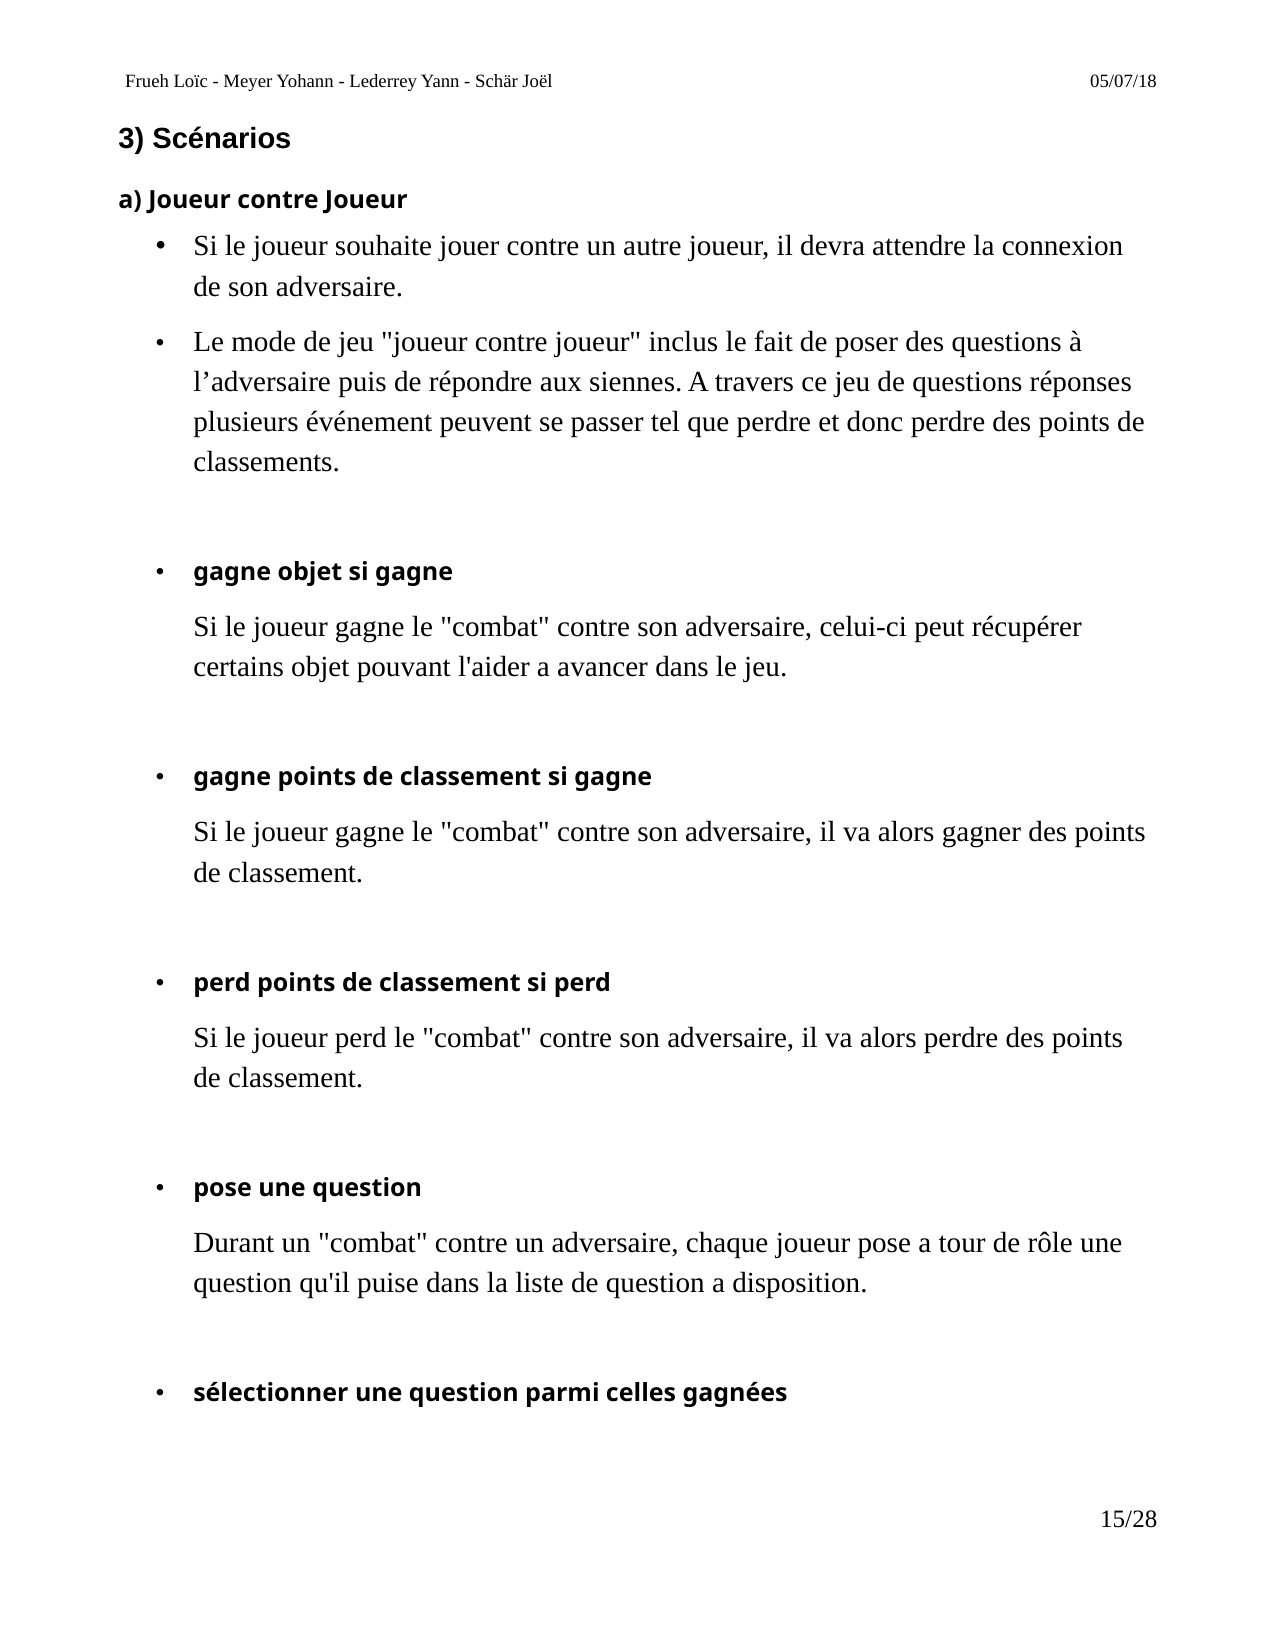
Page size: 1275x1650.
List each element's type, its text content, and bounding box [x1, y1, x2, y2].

list perd points de classement si perd [156, 964, 1157, 998]
subtitle 3) Scénarios [118, 121, 1157, 155]
list Si le joueur gagne le "combat" contre son adversaire, celui-ci peut récupérer certains objet pouvant l'aider a avancer dans le jeu. [156, 609, 1157, 683]
list Si le joueur souhaite jouer contre un autre joueur, il devra attendre la connexion de son adversaire. [156, 228, 1157, 302]
list sélectionner une question parmi celles gagnées [156, 1375, 1157, 1409]
list gagne objet si gagne [156, 554, 1157, 588]
list Durant un "combat" contre un adversaire, chaque joueur pose a tour de rôle une question qu'il puise dans la liste de question a disposition. [156, 1225, 1157, 1299]
list Si le joueur gagne le "combat" contre son adversaire, il va alors gagner des points de classement. [156, 814, 1157, 888]
subtitle a) Joueur contre Joueur [118, 182, 1157, 216]
list gagne points de classement si gagne [156, 759, 1157, 793]
list Le mode de jeu "joueur contre joueur" inclus le fait de poser des questions à l’adversaire puis de répondre aux siennes. A travers ce jeu de questions réponses plusieurs événement peuvent se passer tel que perdre et donc perdre des points de classements. [156, 324, 1157, 478]
list Si le joueur perd le "combat" contre son adversaire, il va alors perdre des points de classement. [156, 1020, 1157, 1093]
list pose une question [156, 1169, 1157, 1203]
